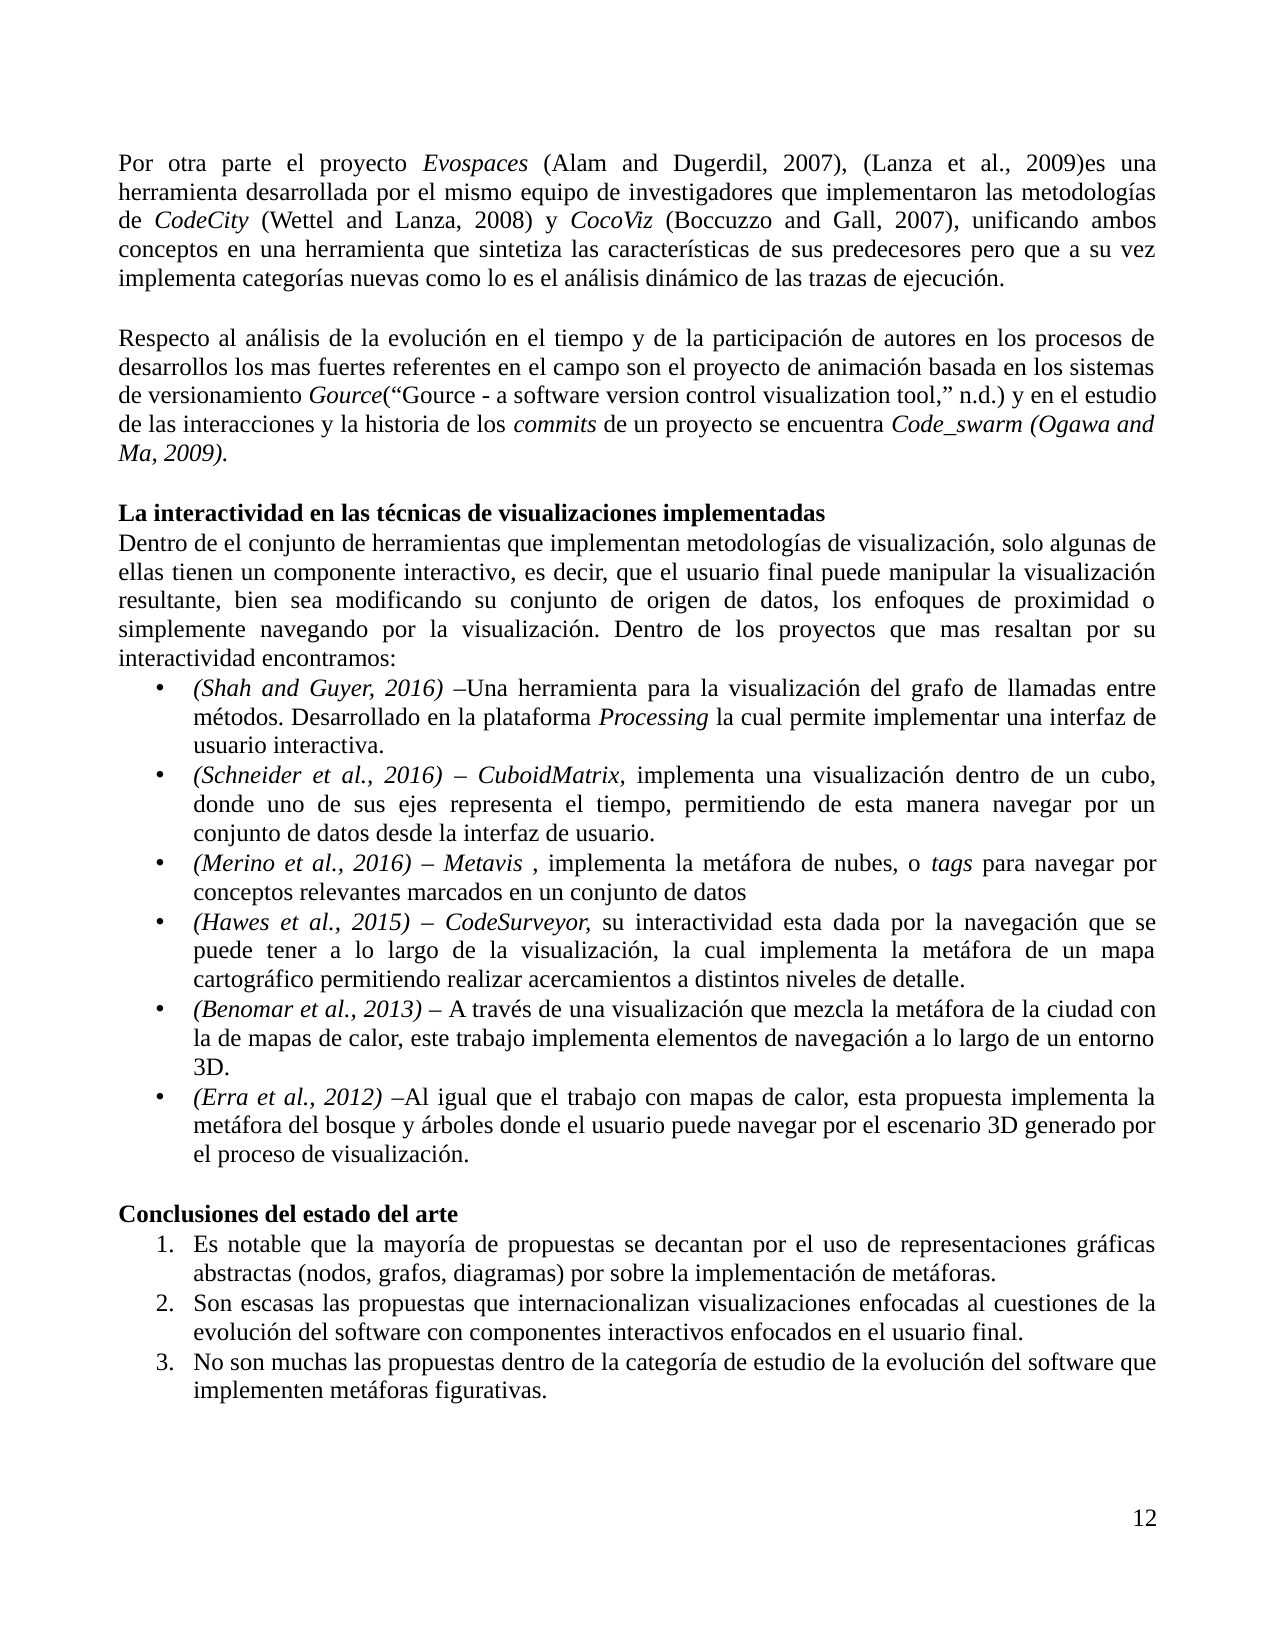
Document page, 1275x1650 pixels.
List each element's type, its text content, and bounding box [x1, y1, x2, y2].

subtitle (Hawes et al., 2015) – CodeSurveyor, su interactividad esta dada por la navegación que se puede tener a lo largo de la visualización, la cual implementa la metáfora de un mapa cartográfico permitiendo realizar acercamientos a distintos niveles de detalle. [156, 907, 1157, 993]
subtitle (Merino et al., 2016) – Metavis , implementa la metáfora de nubes, o tags para navegar por conceptos relevantes marcados en un conjunto de datos [156, 848, 1157, 906]
subtitle Son escasas las propuestas que internacionalizan visualizaciones enfocadas al cuestiones de la evolución del software con componentes interactivos enfocados en el usuario final. [156, 1288, 1157, 1346]
subtitle (Shah and Guyer, 2016) –Una herramienta para la visualización del grafo de llamadas entre métodos. Desarrollado en la plataforma Processing la cual permite implementar una interfaz de usuario interactiva. [156, 673, 1157, 759]
subtitle Por otra parte el proyecto Evospaces (Alam and Dugerdil, 2007), (Lanza et al., 2009)es una herramienta desarrollada por el mismo equipo de investigadores que implementaron las metodologías de CodeCity (Wettel and Lanza, 2008) y CocoViz (Boccuzzo and Gall, 2007), unificando ambos conceptos en una herramienta que sintetiza las características de sus predecesores pero que a su vez implementa categorías nuevas como lo es el análisis dinámico de las trazas de ejecución. [118, 148, 1157, 292]
subtitle Dentro de el conjunto de herramientas que implementan metodologías de visualización, solo algunas de ellas tienen un componente interactivo, es decir, que el usuario final puede manipular la visualización resultante, bien sea modificando su conjunto de origen de datos, los enfoques de proximidad o simplemente navegando por la visualización. Dentro de los proyectos que mas resaltan por su interactividad encontramos: [118, 528, 1157, 672]
subtitle (Schneider et al., 2016) – CuboidMatrix, implementa una visualización dentro de un cubo, donde uno de sus ejes representa el tiempo, permitiendo de esta manera navegar por un conjunto de datos desde la interfaz de usuario. [156, 761, 1157, 847]
subtitle (Benomar et al., 2013) – A través de una visualización que mezcla la metáfora de la ciudad con la de mapas de calor, este trabajo implementa elementos de navegación a lo largo de un entorno 3D. [156, 994, 1157, 1081]
subtitle Respecto al análisis de la evolución en el tiempo y de la participación de autores en los procesos de desarrollos los mas fuertes referentes en el campo son el proyecto de animación basada en los sistemas de versionamiento Gource(“Gource - a software version control visualization tool,” n.d.) y en el estudio de las interacciones y la historia de los commits de un proyecto se encuentra Code_swarm (Ogawa and Ma, 2009). [118, 323, 1157, 467]
subtitle La interactividad en las técnicas de visualizaciones implementadas [118, 498, 1157, 527]
subtitle Es notable que la mayoría de propuestas se decantan por el uso de representaciones gráficas abstractas (nodos, grafos, diagramas) por sobre la implementación de metáforas. [156, 1229, 1157, 1287]
subtitle (Erra et al., 2012) –Al igual que el trabajo con mapas de calor, esta propuesta implementa la metáfora del bosque y árboles donde el usuario puede navegar por el escenario 3D generado por el proceso de visualización. [156, 1082, 1157, 1168]
subtitle No son muchas las propuestas dentro de la categoría de estudio de la evolución del software que implementen metáforas figurativas. [156, 1347, 1157, 1404]
subtitle Conclusiones del estado del arte [118, 1199, 1157, 1228]
